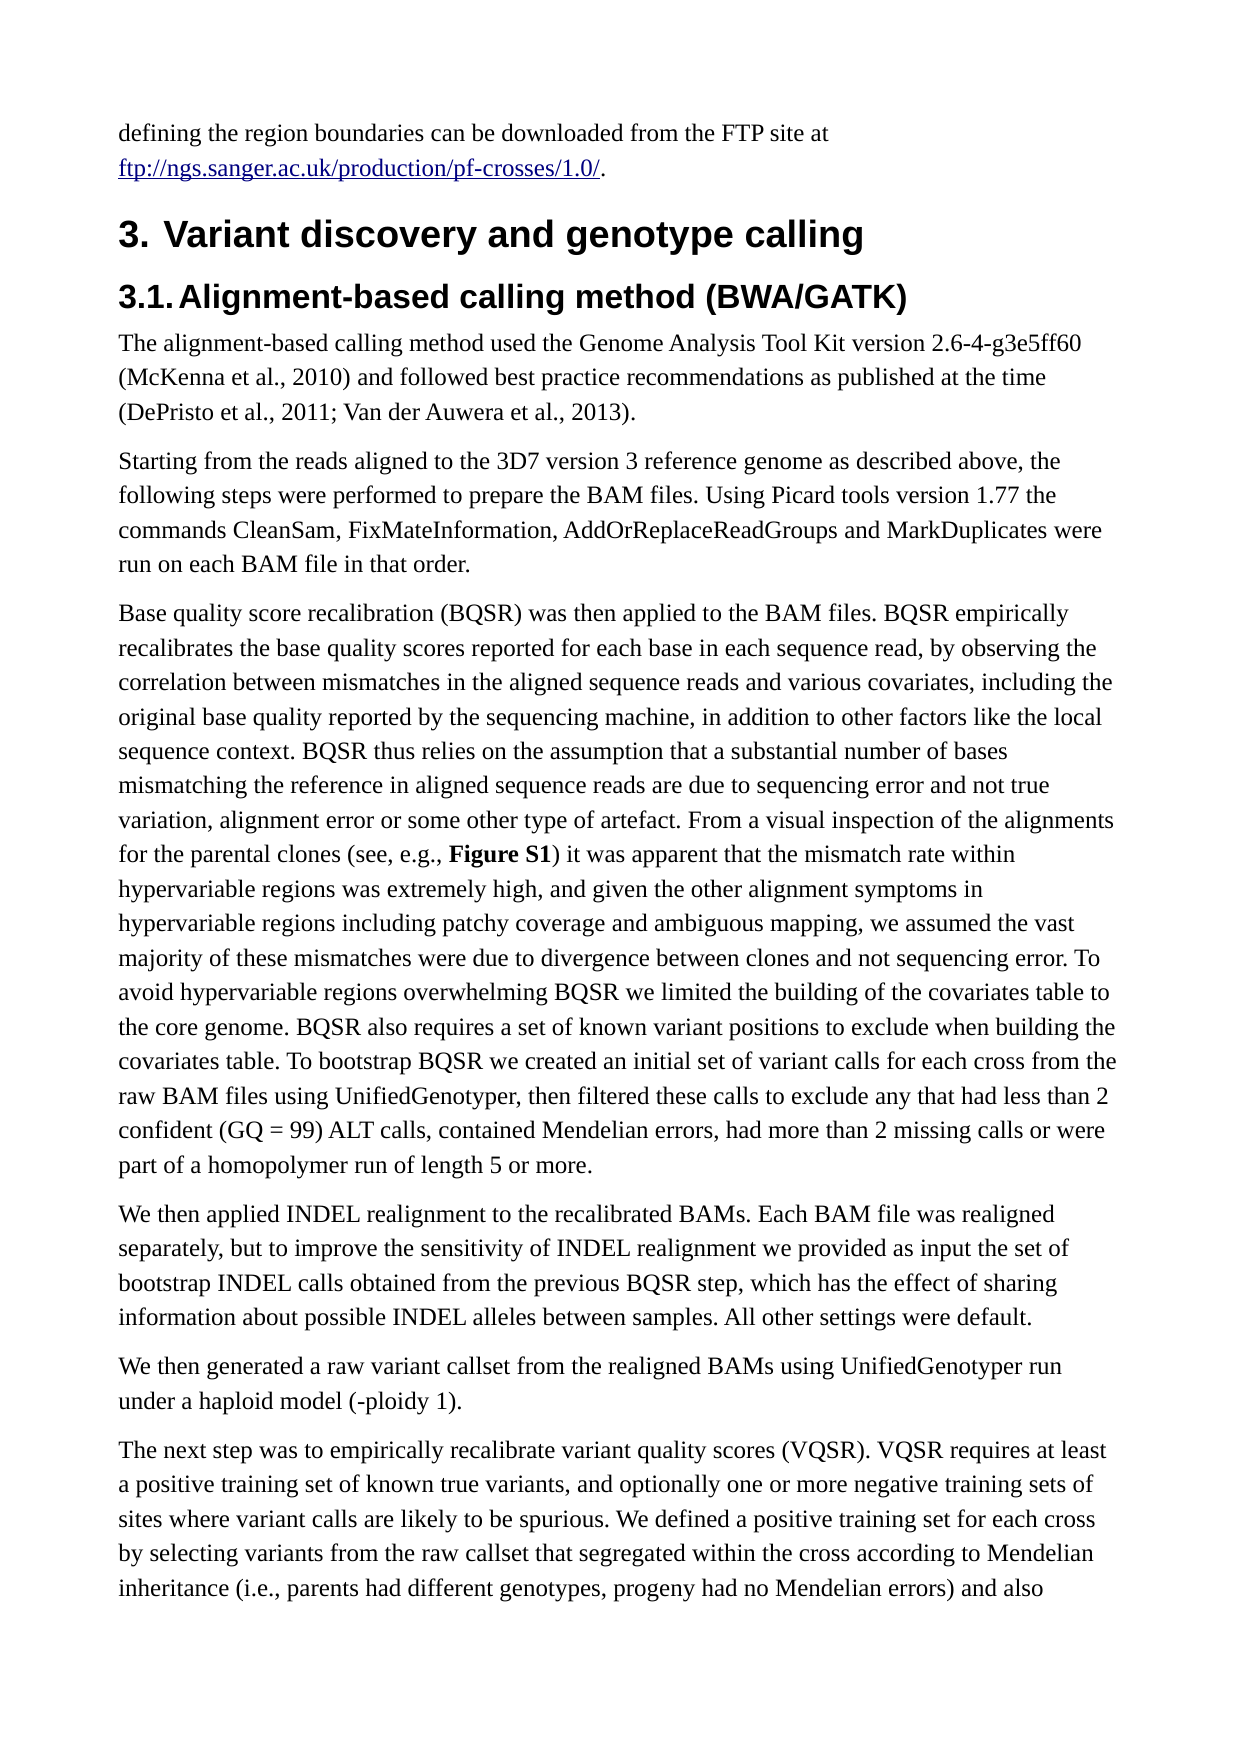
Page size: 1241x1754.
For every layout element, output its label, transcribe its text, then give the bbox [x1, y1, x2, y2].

text The next step was to empirically recalibrate variant quality scores (VQSR). VQSR requires at least a positive training set of known true variants, and optionally one or more negative training sets of sites where variant calls are likely to be spurious. We defined a positive training set for each cross by selecting variants from the raw callset that segregated within the cross according to Mendelian inheritance (i.e., parents had different genotypes, progeny had no Mendelian errors) and also [118, 1435, 1122, 1602]
text defining the region boundaries can be downloaded from the FTP site at ftp://ngs.sanger.ac.uk/production/pf-crosses/1.0/. [118, 118, 1122, 181]
text Base quality score recalibration (BQSR) was then applied to the BAM files. BQSR empirically recalibrates the base quality scores reported for each base in each sequence read, by observing the correlation between mismatches in the aligned sequence reads and various covariates, including the original base quality reported by the sequencing machine, in addition to other factors like the local sequence context. BQSR thus relies on the assumption that a substantial number of bases mismatching the reference in aligned sequence reads are due to sequencing error and not true variation, alignment error or some other type of artefact. From a visual inspection of the alignments for the parental clones (see, e.g., Figure S1) it was apparent that the mismatch rate within hypervariable regions was extremely high, and given the other alignment symptoms in hypervariable regions including patchy coverage and ambiguous mapping, we assumed the vast majority of these mismatches were due to divergence between clones and not sequencing error. To avoid hypervariable regions overwhelming BQSR we limited the building of the covariates table to the core genome. BQSR also requires a set of known variant positions to exclude when building the covariates table. To bootstrap BQSR we created an initial set of variant calls for each cross from the raw BAM files using UnifiedGenotyper, then filtered these calls to exclude any that had less than 2 confident (GQ = 99) ALT calls, contained Mendelian errors, had more than 2 missing calls or were part of a homopolymer run of length 5 or more. [118, 598, 1122, 1179]
subtitle Variant discovery and genotype calling [118, 212, 1122, 256]
text We then generated a raw variant callset from the realigned BAMs using UnifiedGenotyper run under a haploid model (-ploidy 1). [118, 1351, 1122, 1415]
text Starting from the reads aligned to the 3D7 version 3 reference genome as described above, the following steps were performed to prepare the BAM files. Using Picard tools version 1.77 the commands CleanSam, FixMateInformation, AddOrReplaceReadGroups and MarkDuplicates were run on each BAM file in that order. [118, 446, 1122, 578]
text The alignment-based calling method used the Genome Analysis Tool Kit version 2.6-4-g3e5ff60 (McKenna et al., 2010)⁠ and followed best practice recommendations as published at the time (DePristo et al., 2011; Van der Auwera et al., 2013). [118, 328, 1122, 425]
text We then applied INDEL realignment to the recalibrated BAMs. Each BAM file was realigned separately, but to improve the sensitivity of INDEL realignment we provided as input the set of bootstrap INDEL calls obtained from the previous BQSR step, which has the effect of sharing information about possible INDEL alleles between samples. All other settings were default. [118, 1199, 1122, 1331]
subtitle Alignment-based calling method (BWA/GATK) [118, 277, 1122, 315]
